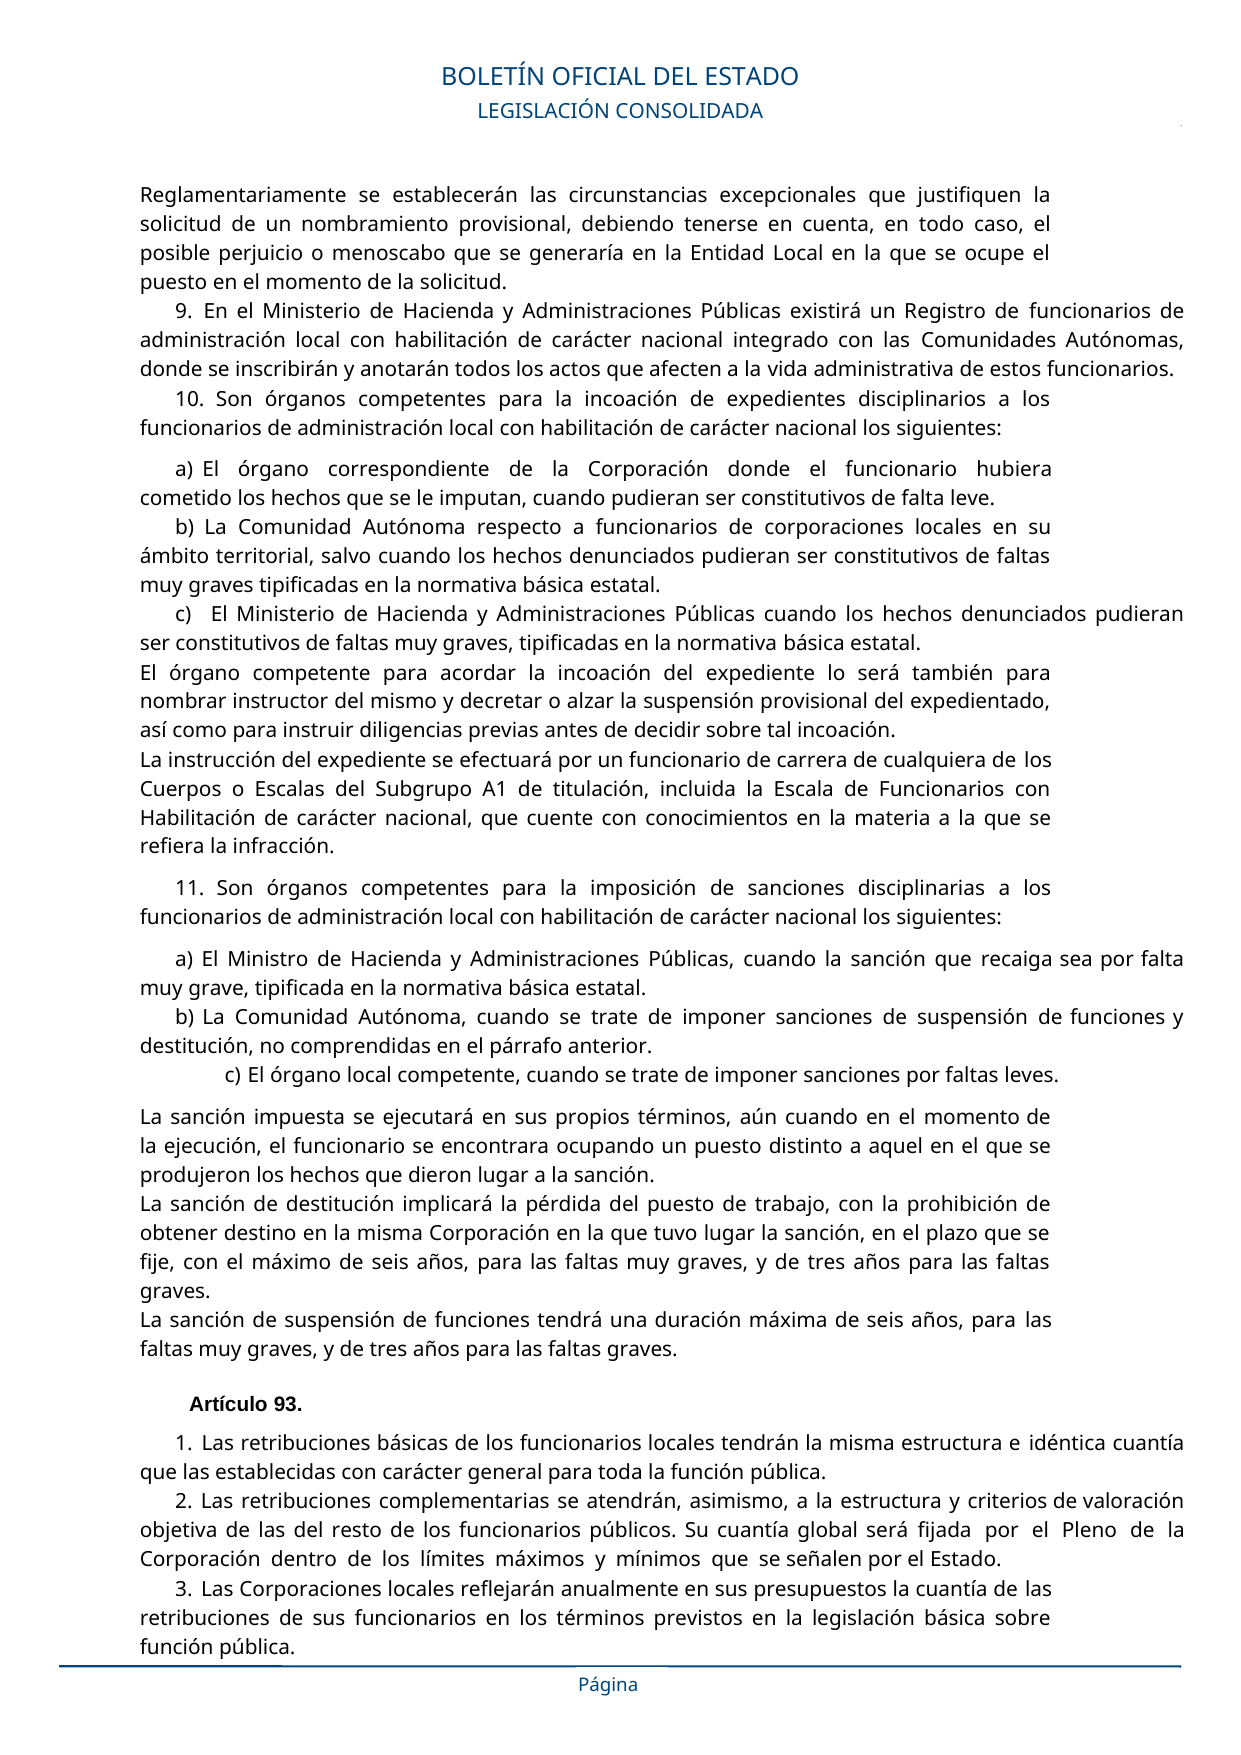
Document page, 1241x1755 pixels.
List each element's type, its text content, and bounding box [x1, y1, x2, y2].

list Son órganos competentes para la incoación de expedientes disciplinarios a los funcionarios de administración local con habilitación de carácter nacional los siguientes: [139, 384, 1051, 441]
list El órgano correspondiente de la Corporación donde el funcionario hubiera cometido los hechos que se le imputan, cuando pudieran ser constitutivos de falta leve. [139, 454, 1052, 512]
text Reglamentariamente se establecerán las circunstancias excepcionales que justifiquen la solicitud de un nombramiento provisional, debiendo tenerse en cuenta, en todo caso, el posible perjuicio o menoscabo que se generaría en la Entidad Local en la que se ocupe el puesto en el momento de la solicitud. [139, 180, 1052, 296]
list Son órganos competentes para la imposición de sanciones disciplinarias a los funcionarios de administración local con habilitación de carácter nacional los siguientes: [139, 873, 1052, 931]
text La sanción impuesta se ejecutará en sus propios términos, aún cuando en el momento de la ejecución, el funcionario se encontrara ocupando un puesto distinto a aquel en el que se produjeron los hechos que dieron lugar a la sanción. [139, 1102, 1052, 1188]
list El Ministerio de Hacienda y Administraciones Públicas cuando los hechos denunciados pudieran ser constitutivos de faltas muy graves, tipificadas en la normativa básica estatal. [139, 599, 1184, 657]
subtitle Artículo 93. [189, 1392, 1184, 1416]
text La instrucción del expediente se efectuará por un funcionario de carrera de cualquiera de los Cuerpos o Escalas del Subgrupo A1 de titulación, incluida la Escala de Funcionarios con Habilitación de carácter nacional, que cuente con conocimientos en la materia a la que se refiera la infracción. [139, 745, 1052, 860]
list El órgano local competente, cuando se trate de imponer sanciones por faltas leves. [224, 1060, 1184, 1089]
text La sanción de destitución implicará la pérdida del puesto de trabajo, con la prohibición de obtener destino en la misma Corporación en la que tuvo lugar la sanción, en el plazo que se fije, con el máximo de seis años, para las faltas muy graves, y de tres años para las faltas graves. [139, 1189, 1052, 1305]
list El Ministro de Hacienda y Administraciones Públicas, cuando la sanción que recaiga sea por falta muy grave, tipificada en la normativa básica estatal. [139, 944, 1184, 1001]
list Las retribuciones complementarias se atendrán, asimismo, a la estructura y criterios de valoración objetiva de las del resto de los funcionarios públicos. Su cuantía global será fijada por el Pleno de la Corporación dentro de los límites máximos y mínimos que se señalen por el Estado. [139, 1487, 1184, 1573]
list En el Ministerio de Hacienda y Administraciones Públicas existirá un Registro de funcionarios de administración local con habilitación de carácter nacional integrado con las Comunidades Autónomas, donde se inscribirán y anotarán todos los actos que afecten a la vida administrativa de estos funcionarios. [139, 296, 1184, 383]
text El órgano competente para acordar la incoación del expediente lo será también para nombrar instructor del mismo y decretar o alzar la suspensión provisional del expedientado, así como para instruir diligencias previas antes de decidir sobre tal incoación. [139, 658, 1052, 744]
list La Comunidad Autónoma respecto a funcionarios de corporaciones locales en su ámbito territorial, salvo cuando los hechos denunciados pudieran ser constitutivos de faltas muy graves tipificadas en la normativa básica estatal. [139, 512, 1052, 599]
text La sanción de suspensión de funciones tendrá una duración máxima de seis años, para las faltas muy graves, y de tres años para las faltas graves. [139, 1306, 1052, 1363]
list Las Corporaciones locales reflejarán anualmente en sus presupuestos la cuantía de las retribuciones de sus funcionarios en los términos previstos en la legislación básica sobre función pública. [139, 1574, 1052, 1660]
list Las retribuciones básicas de los funcionarios locales tendrán la misma estructura e idéntica cuantía que las establecidas con carácter general para toda la función pública. [139, 1428, 1184, 1486]
list La Comunidad Autónoma, cuando se trate de imponer sanciones de suspensión de funciones y destitución, no comprendidas en el párrafo anterior. [139, 1002, 1184, 1059]
